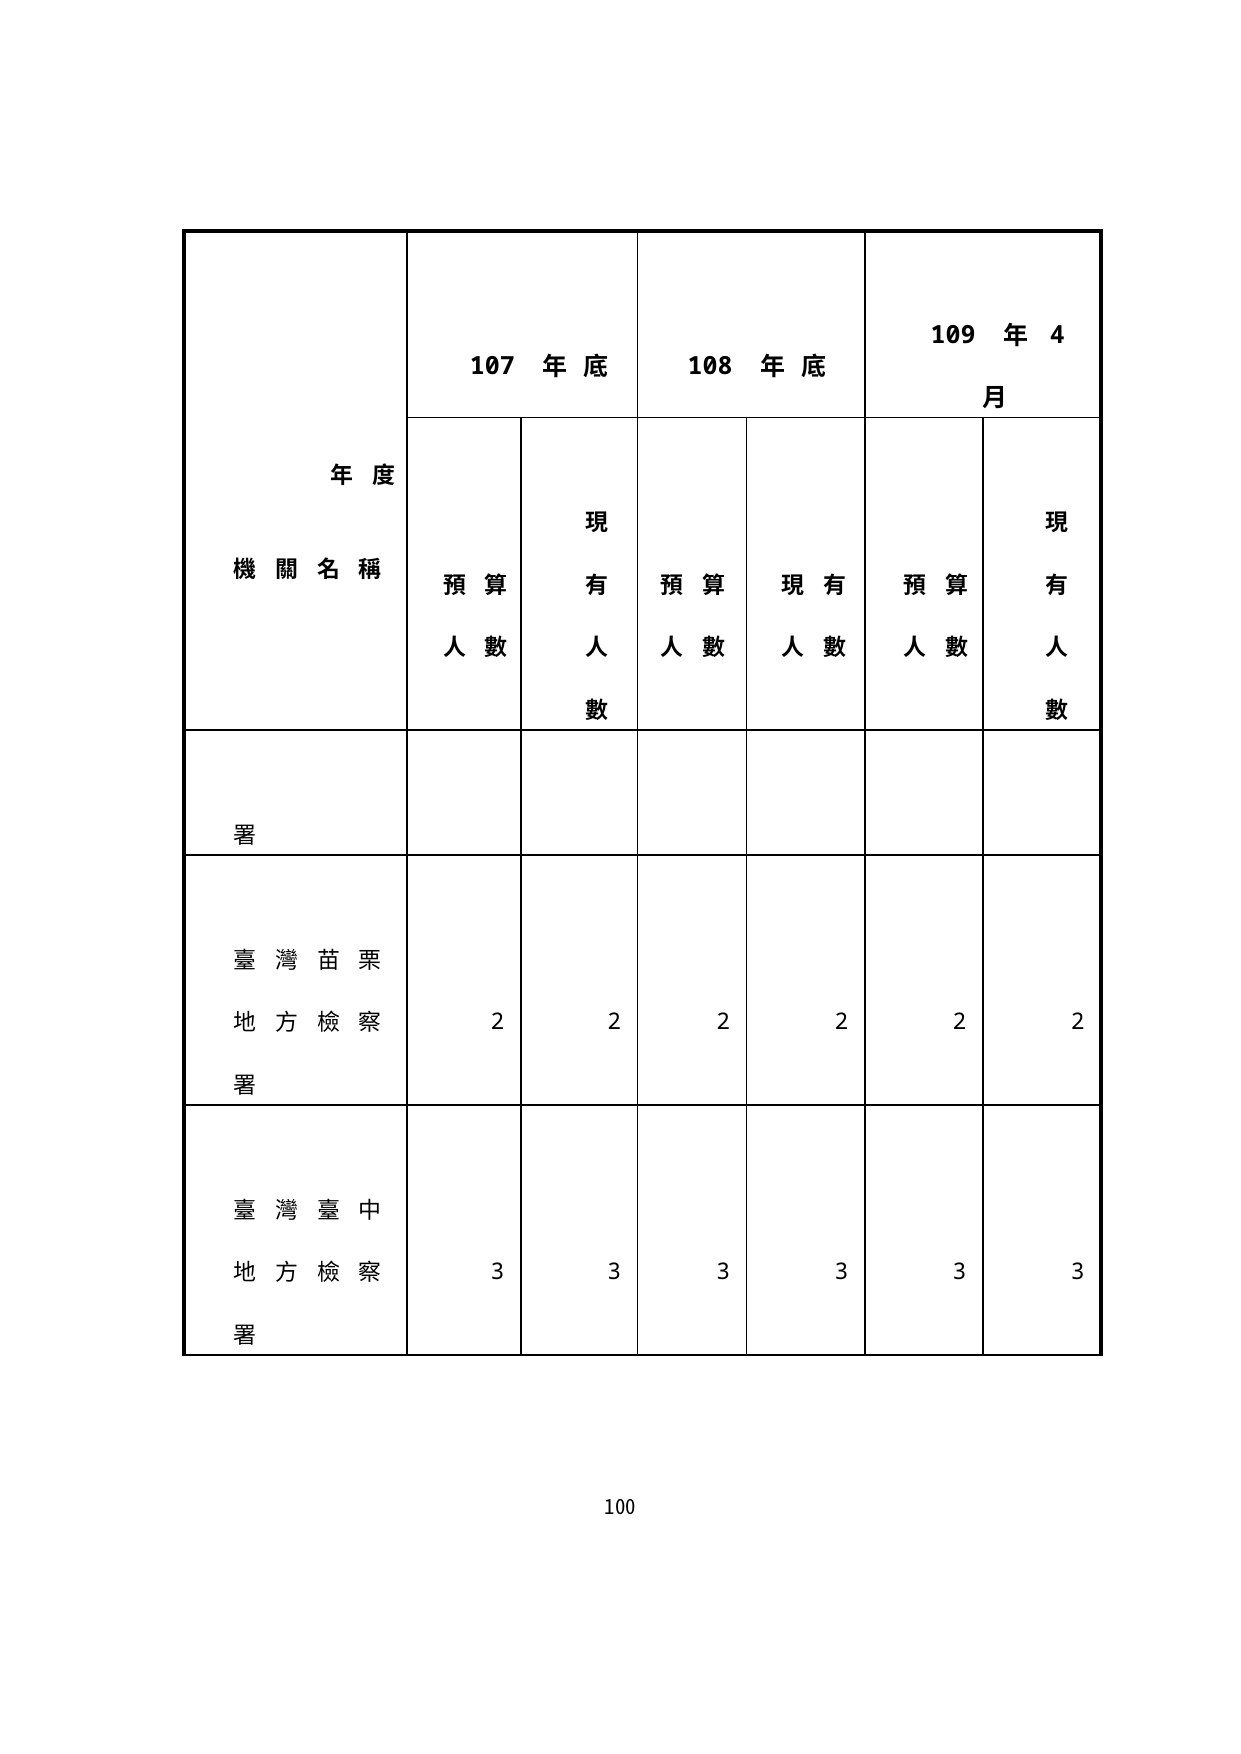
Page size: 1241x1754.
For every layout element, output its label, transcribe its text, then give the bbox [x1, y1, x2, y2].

table_cell 3 [638, 1106, 746, 1354]
table_cell 現有人數 [522, 418, 637, 729]
table_cell [522, 731, 637, 854]
table_cell 臺灣臺中地方檢察署 [186, 1106, 406, 1354]
table_header 109年4月 [866, 233, 1099, 417]
table_cell [638, 731, 746, 854]
table_cell [984, 731, 1099, 854]
table_cell 預算人數 [408, 418, 520, 729]
table_cell [866, 731, 982, 854]
table_cell 2 [638, 856, 746, 1104]
table_cell 2 [866, 856, 982, 1104]
table_cell 3 [984, 1106, 1099, 1354]
table_cell [747, 731, 864, 854]
table_cell 預算人數 [638, 418, 746, 729]
table_header 年度 機關名稱 [186, 233, 406, 729]
table_cell 現有人數 [984, 418, 1099, 729]
table_cell 2 [984, 856, 1099, 1104]
table_cell 2 [522, 856, 637, 1104]
table_cell 臺灣苗栗地方檢察署 [186, 856, 406, 1104]
table_header 107年底 [408, 233, 637, 417]
table_cell 現有人數 [747, 418, 864, 729]
table_cell 預算人數 [866, 418, 982, 729]
table_cell 2 [747, 856, 864, 1104]
table_cell 3 [747, 1106, 864, 1354]
table_cell 3 [408, 1106, 520, 1354]
table_cell 3 [522, 1106, 637, 1354]
table_cell 2 [408, 856, 520, 1104]
table_header 108年底 [638, 233, 864, 417]
table_cell 3 [866, 1106, 982, 1354]
table_cell 署 [186, 731, 406, 854]
table_cell [408, 731, 520, 854]
